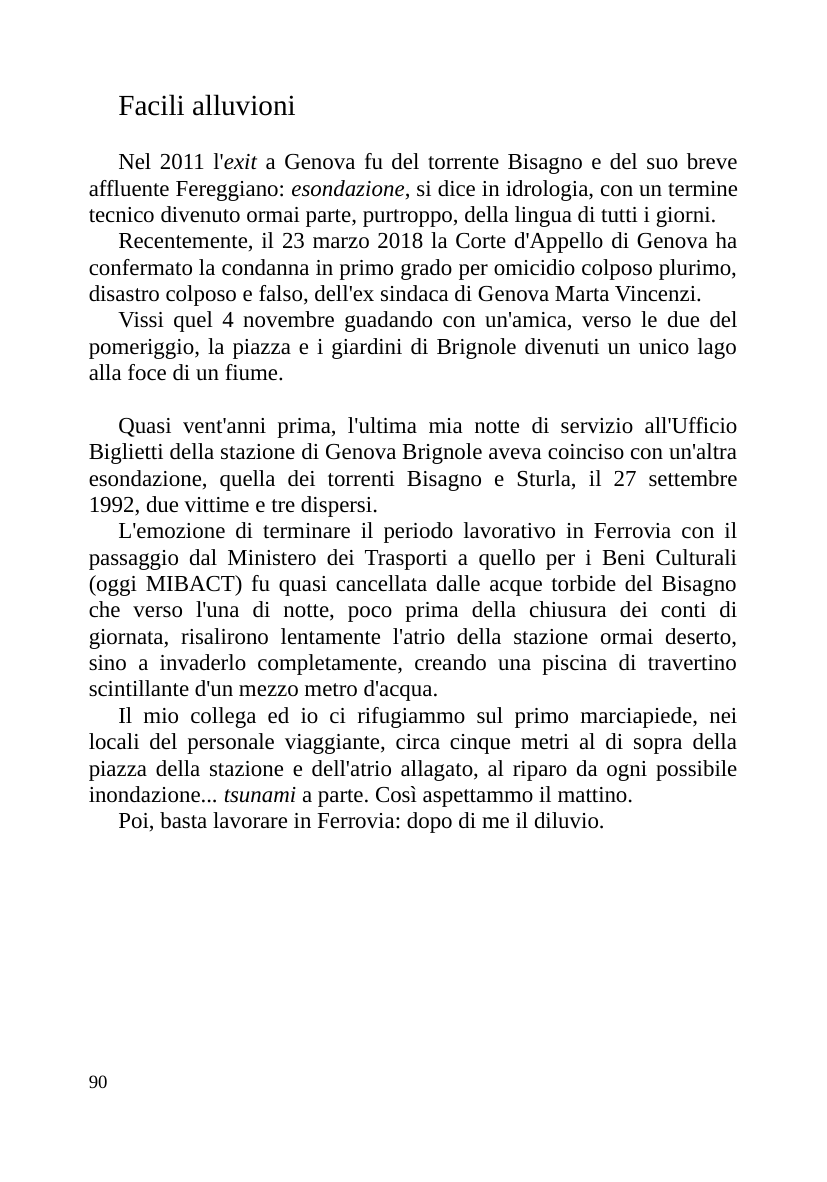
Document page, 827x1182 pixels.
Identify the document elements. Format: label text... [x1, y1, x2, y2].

text Il mio collega ed io ci rifugiammo sul primo marciapiede, nei locali del personale viaggiante, circa cinque metri al di sopra della piazza della stazione e dell'atrio allagato, al riparo da ogni possibile inondazione... tsunami a parte. Così aspettammo il mattino. [88, 702, 738, 807]
text Vissi quel 4 novembre guadando con un'amica, verso le due del pomeriggio, la piazza e i giardini di Brignole divenuti un unico lago alla foce di un fiume. [88, 307, 738, 386]
text Nel 2011 l'exit a Genova fu del torrente Bisagno e del suo breve affluente Fereggiano: esondazione, si dice in idrologia, con un termine tecnico divenuto ormai parte, purtroppo, della lingua di tutti i giorni. [88, 148, 738, 227]
text Quasi vent'anni prima, l'ultima mia notte di servizio all'Ufficio Biglietti della stazione di Genova Brignole aveva coinciso con un'altra esondazione, quella dei torrenti Bisagno e Sturla, il 27 settembre 1992, due vittime e tre dispersi. [88, 412, 738, 517]
text Recentemente, il 23 marzo 2018 la Corte d'Appello di Genova ha confermato la condanna in primo grado per omicidio colposo plurimo, disastro colposo e falso, dell'ex sindaca di Genova Marta Vincenzi. [88, 227, 738, 307]
text Poi, basta lavorare in Ferrovia: dopo di me il diluvio. [88, 807, 738, 834]
text L'emozione di terminare il periodo lavorativo in Ferrovia con il passaggio dal Ministero dei Trasporti a quello per i Beni Culturali (oggi MIBACT) fu quasi cancellata dalle acque torbide del Bisagno che verso l'una di notte, poco prima della chiusura dei conti di giornata, risalirono lentamente l'atrio della stazione ormai deserto, sino a invaderlo completamente, creando una piscina di travertino scintillante d'un mezzo metro d'acqua. [88, 517, 738, 702]
text Facili alluvioni [88, 88, 738, 122]
